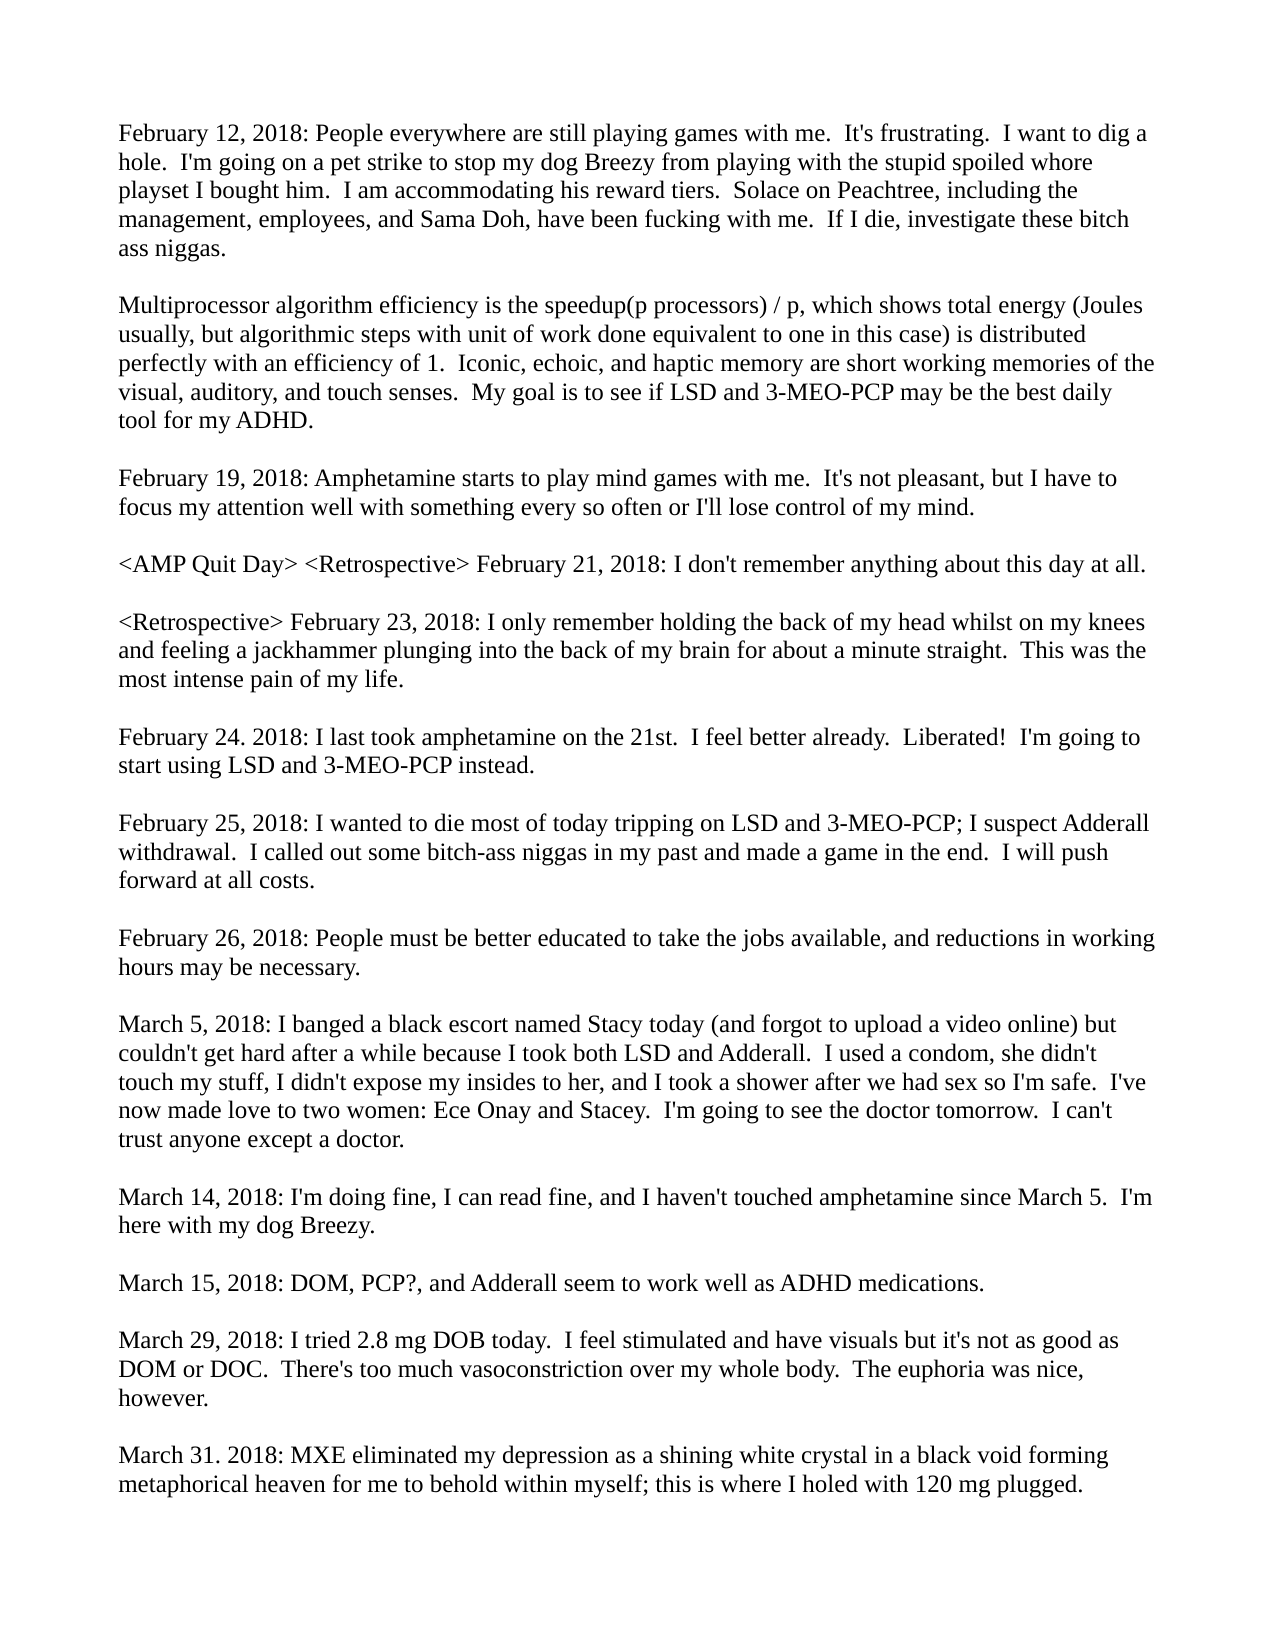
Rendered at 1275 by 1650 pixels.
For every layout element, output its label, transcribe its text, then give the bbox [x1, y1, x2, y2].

text March 31. 2018: MXE eliminated my depression as a shining white crystal in a black void forming metaphorical heaven for me to behold within myself; this is where I holed with 120 mg plugged. [118, 1441, 1157, 1498]
text February 19, 2018: Amphetamine starts to play mind games with me. It's not pleasant, but I have to focus my attention well with something every so often or I'll lose control of my mind. [118, 463, 1157, 521]
text March 29, 2018: I tried 2.8 mg DOB today. I feel stimulated and have visuals but it's not as good as DOM or DOC. There's too much vasoconstriction over my whole body. The euphoria was nice, however. [118, 1326, 1157, 1412]
text Multiprocessor algorithm efficiency is the speedup(p processors) / p, which shows total energy (Joules usually, but algorithmic steps with unit of work done equivalent to one in this case) is distributed perfectly with an efficiency of 1. Iconic, echoic, and haptic memory are short working memories of the visual, auditory, and touch senses. My goal is to see if LSD and 3-MEO-PCP may be the best daily tool for my ADHD. [118, 291, 1157, 434]
text <AMP Quit Day> <Retrospective> February 21, 2018: I don't remember anything about this day at all. [118, 549, 1157, 578]
text <Retrospective> February 23, 2018: I only remember holding the back of my head whilst on my knees and feeling a jackhammer plunging into the back of my brain for about a minute straight. This was the most intense pain of my life. [118, 607, 1157, 693]
text March 5, 2018: I banged a black escort named Stacy today (and forgot to upload a video online) but couldn't get hard after a while because I took both LSD and Adderall. I used a condom, she didn't touch my stuff, I didn't expose my insides to her, and I took a shower after we had sex so I'm safe. I've now made love to two women: Ece Onay and Stacey. I'm going to see the doctor tomorrow. I can't trust anyone except a doctor. [118, 1009, 1157, 1153]
text March 14, 2018: I'm doing fine, I can read fine, and I haven't touched amphetamine since March 5. I'm here with my dog Breezy. [118, 1182, 1157, 1239]
text February 12, 2018: People everywhere are still playing games with me. It's frustrating. I want to dig a hole. I'm going on a pet strike to stop my dog Breezy from playing with the stupid spoiled whore playset I bought him. I am accommodating his reward tiers. Solace on Peachtree, including the management, employees, and Sama Doh, have been fucking with me. If I die, investigate these bitch ass niggas. [118, 118, 1157, 262]
text February 25, 2018: I wanted to die most of today tripping on LSD and 3-MEO-PCP; I suspect Adderall withdrawal. I called out some bitch-ass niggas in my past and made a game in the end. I will push forward at all costs. [118, 808, 1157, 894]
text February 26, 2018: People must be better educated to take the jobs available, and reductions in working hours may be necessary. [118, 923, 1157, 981]
text February 24. 2018: I last took amphetamine on the 21st. I feel better already. Liberated! I'm going to start using LSD and 3-MEO-PCP instead. [118, 722, 1157, 779]
text March 15, 2018: DOM, PCP?, and Adderall seem to work well as ADHD medications. [118, 1268, 1157, 1297]
